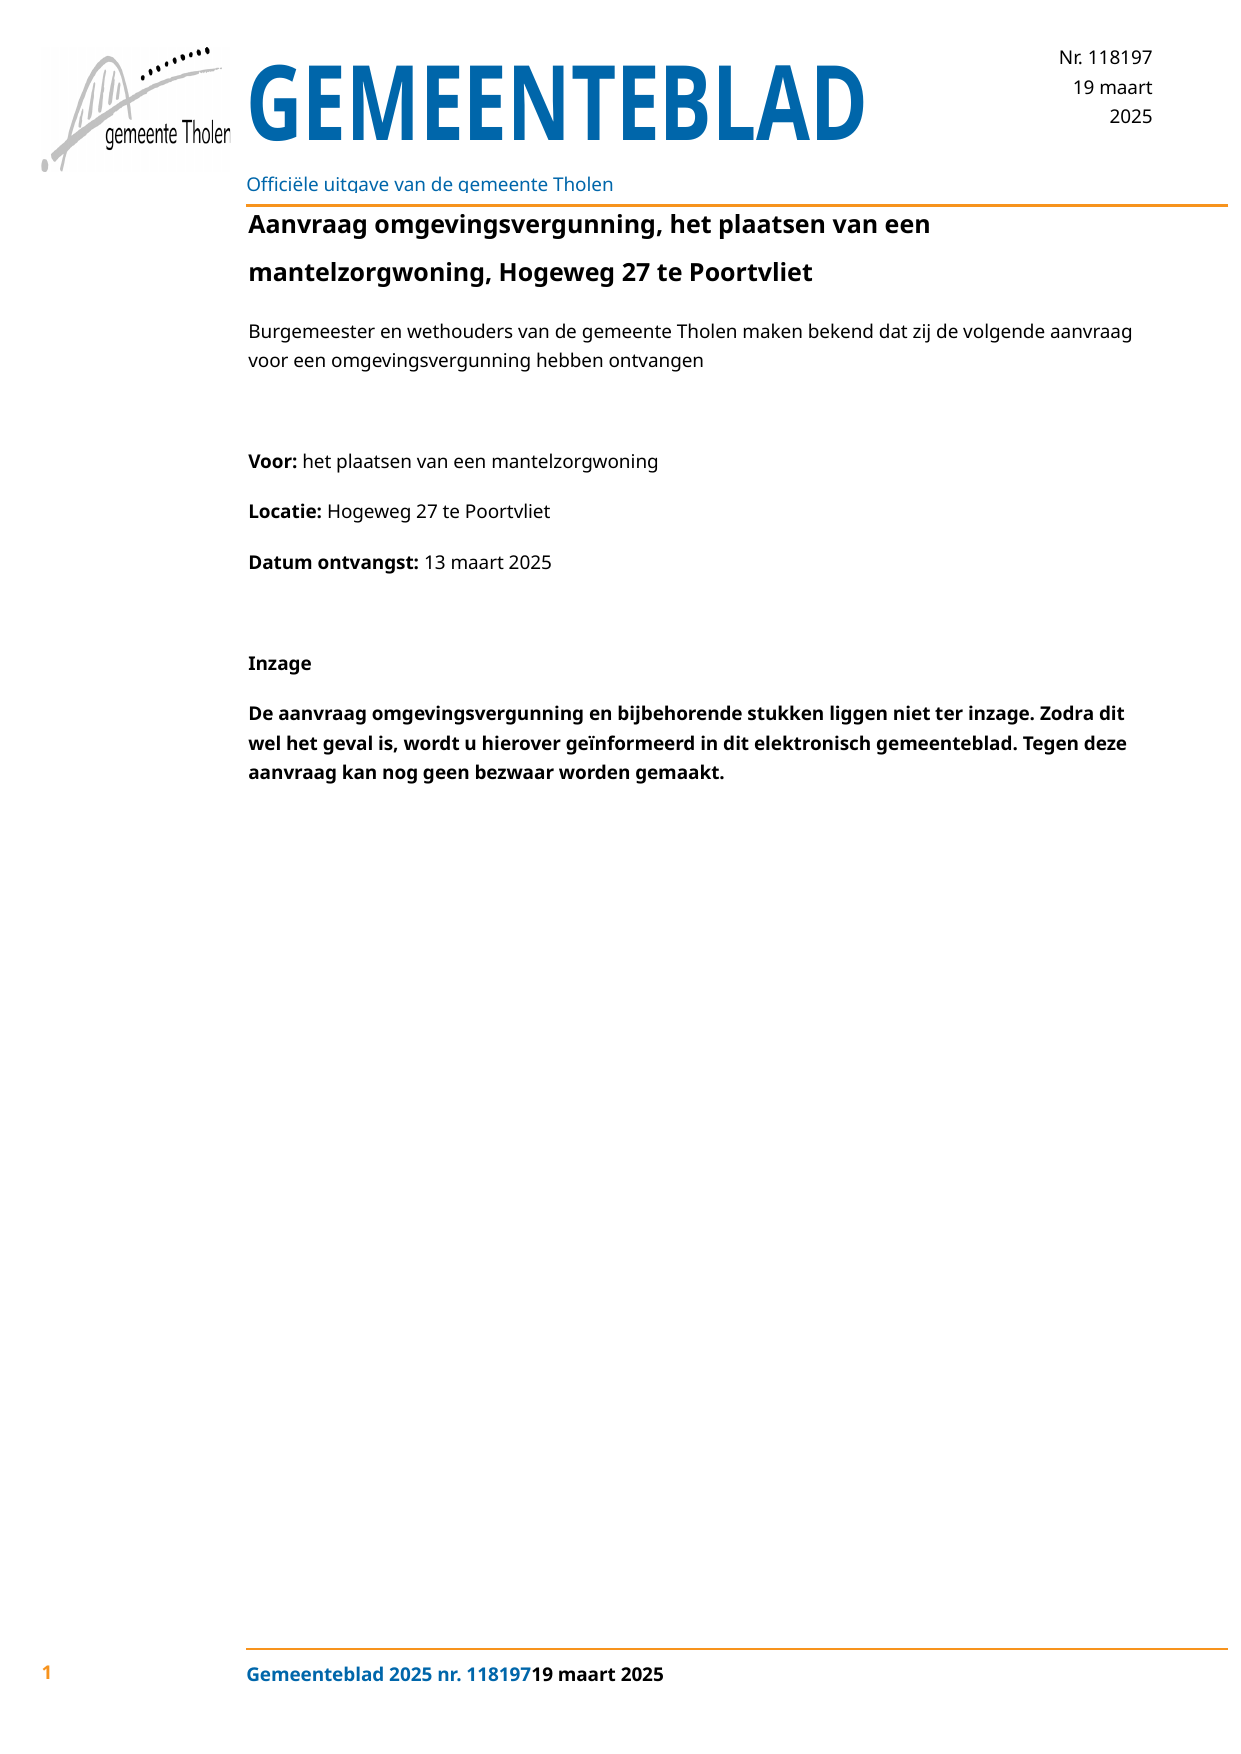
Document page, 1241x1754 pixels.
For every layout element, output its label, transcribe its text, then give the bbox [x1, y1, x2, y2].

text Aanvraag omgevingsvergunning, het plaatsen van een mantelzorgwoning, Hogeweg 27 te Poortvliet [248, 207, 1152, 288]
text Burgemeester en wethouders van de gemeente Tholen maken bekend dat zij de volgende aanvraag voor een omgevingsvergunning hebben ontvangen [248, 318, 1152, 373]
text De aanvraag omgevingsvergunning en bijbehorende stukken liggen niet ter inzage. Zodra dit wel het geval is, wordt u hierover geïnformeerd in dit elektronisch gemeenteblad. Tegen deze aanvraag kan nog geen bezwaar worden gemaakt. [248, 700, 1152, 785]
text Datum ontvangst: 13 maart 2025 [248, 549, 1152, 575]
text Voor: het plaatsen van een mantelzorgwoning [248, 448, 1152, 474]
text Locatie: Hogeweg 27 te Poortvliet [248, 499, 1152, 524]
picture [41, 47, 231, 172]
text Inzage [248, 650, 1152, 676]
